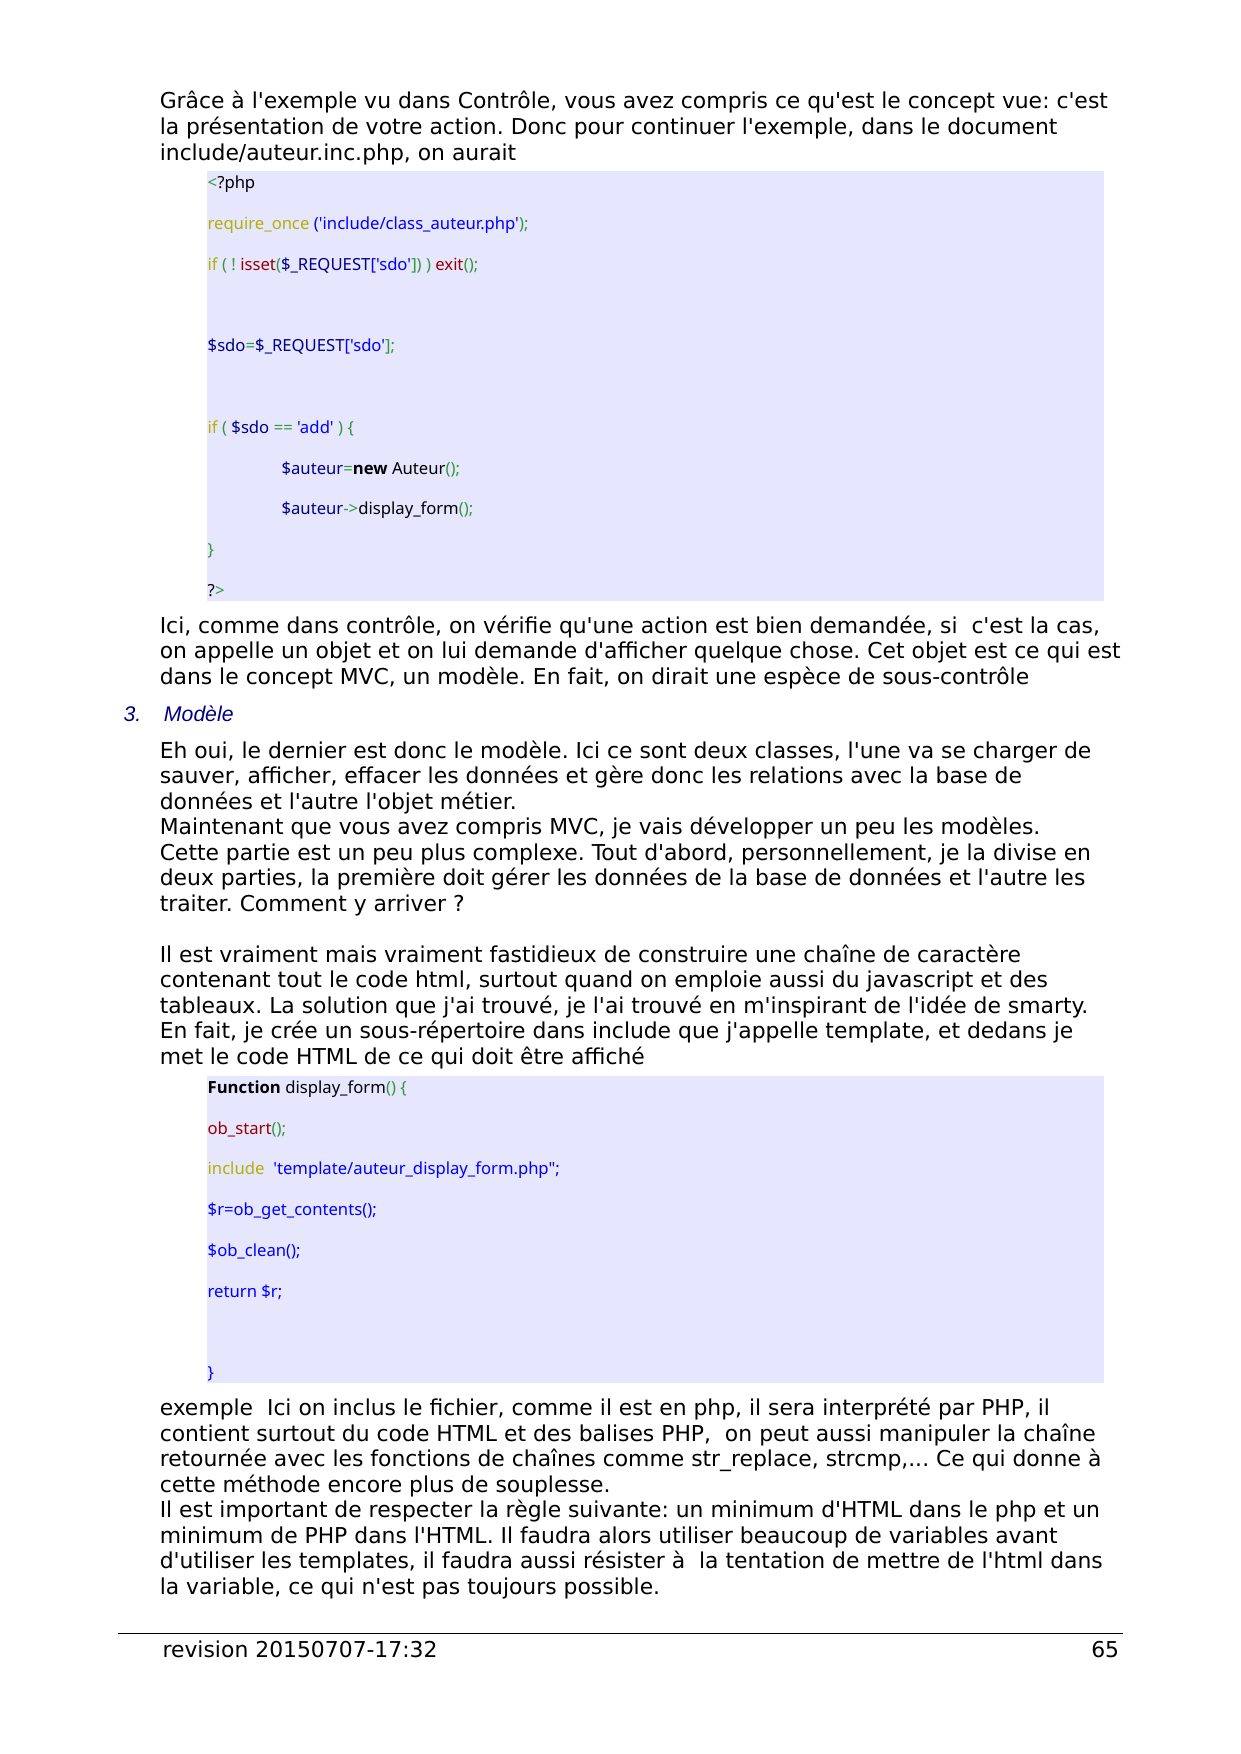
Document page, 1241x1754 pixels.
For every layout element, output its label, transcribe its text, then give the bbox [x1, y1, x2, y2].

text $r=ob_get_contents(); [207, 1198, 1104, 1220]
text Cette partie est un peu plus complexe. Tout d'abord, personnellement, je la divise en deux parties, la première doit gérer les données de la base de données et l'autre les traiter. Comment y arriver ? [159, 840, 1123, 916]
text $ob_clean(); [207, 1238, 1104, 1261]
text Il est vraiment mais vraiment fastidieux de construire une chaîne de caractère contenant tout le code html, surtout quand on emploie aussi du javascript et des tableaux. La solution que j'ai trouvé, je l'ai trouvé en m'inspirant de l'idée de smarty. En fait, je crée un sous-répertoire dans include que j'appelle template, et dedans je met le code HTML de ce qui doit être affiché [159, 942, 1123, 1069]
text exemple Ici on inclus le fichier, comme il est en php, il sera interprété par PHP, il contient surtout du code HTML et des balises PHP, on peut aussi manipuler la chaîne retournée avec les fonctions de chaînes comme str_replace, strcmp,... Ce qui donne à cette méthode encore plus de souplesse. [159, 1395, 1123, 1497]
subtitle Modèle [117, 701, 1123, 726]
text if ( ! isset($_REQUEST['sdo']) ) exit(); [207, 253, 1104, 275]
text Il est important de respecter la règle suivante: un minimum d'HTML dans le php et un minimum de PHP dans l'HTML. Il faudra alors utiliser beaucoup de variables avant d'utiliser les templates, il faudra aussi résister à la tentation de mettre de l'html dans la variable, ce qui n'est pas toujours possible. [159, 1497, 1123, 1599]
text Grâce à l'exemple vu dans Contrôle, vous avez compris ce qu'est le concept vue: c'est la présentation de votre action. Donc pour continuer l'exemple, dans le document include/auteur.inc.php, on aurait [159, 88, 1123, 165]
text } [207, 1361, 1104, 1383]
text $auteur->display_form(); [207, 497, 1104, 520]
text ob_start(); [207, 1116, 1104, 1139]
text Eh oui, le dernier est donc le modèle. Ici ce sont deux classes, l'une va se charger de sauver, afficher, effacer les données et gère donc les relations avec la base de données et l'autre l'objet métier. [159, 738, 1123, 814]
text Maintenant que vous avez compris MVC, je vais développer un peu les modèles. [159, 814, 1123, 840]
text $auteur=new Auteur(); [207, 456, 1104, 479]
text return $r; [207, 1279, 1104, 1302]
text Function display_form() { [207, 1076, 1104, 1098]
text require_once ('include/class_auteur.php'); [207, 212, 1104, 234]
text <?php [207, 171, 1104, 194]
text ?> [207, 578, 1104, 601]
text Ici, comme dans contrôle, on vérifie qu'une action est bien demandée, si c'est la cas, on appelle un objet et on lui demande d'afficher quelque chose. Cet objet est ce qui est dans le concept MVC, un modèle. En fait, on dirait une espèce de sous-contrôle [159, 613, 1123, 690]
text } [207, 538, 1104, 560]
text include 'template/auteur_display_form.php"; [207, 1157, 1104, 1180]
text if ( $sdo == 'add' ) { [207, 416, 1104, 438]
text $sdo=$_REQUEST['sdo']; [207, 334, 1104, 357]
